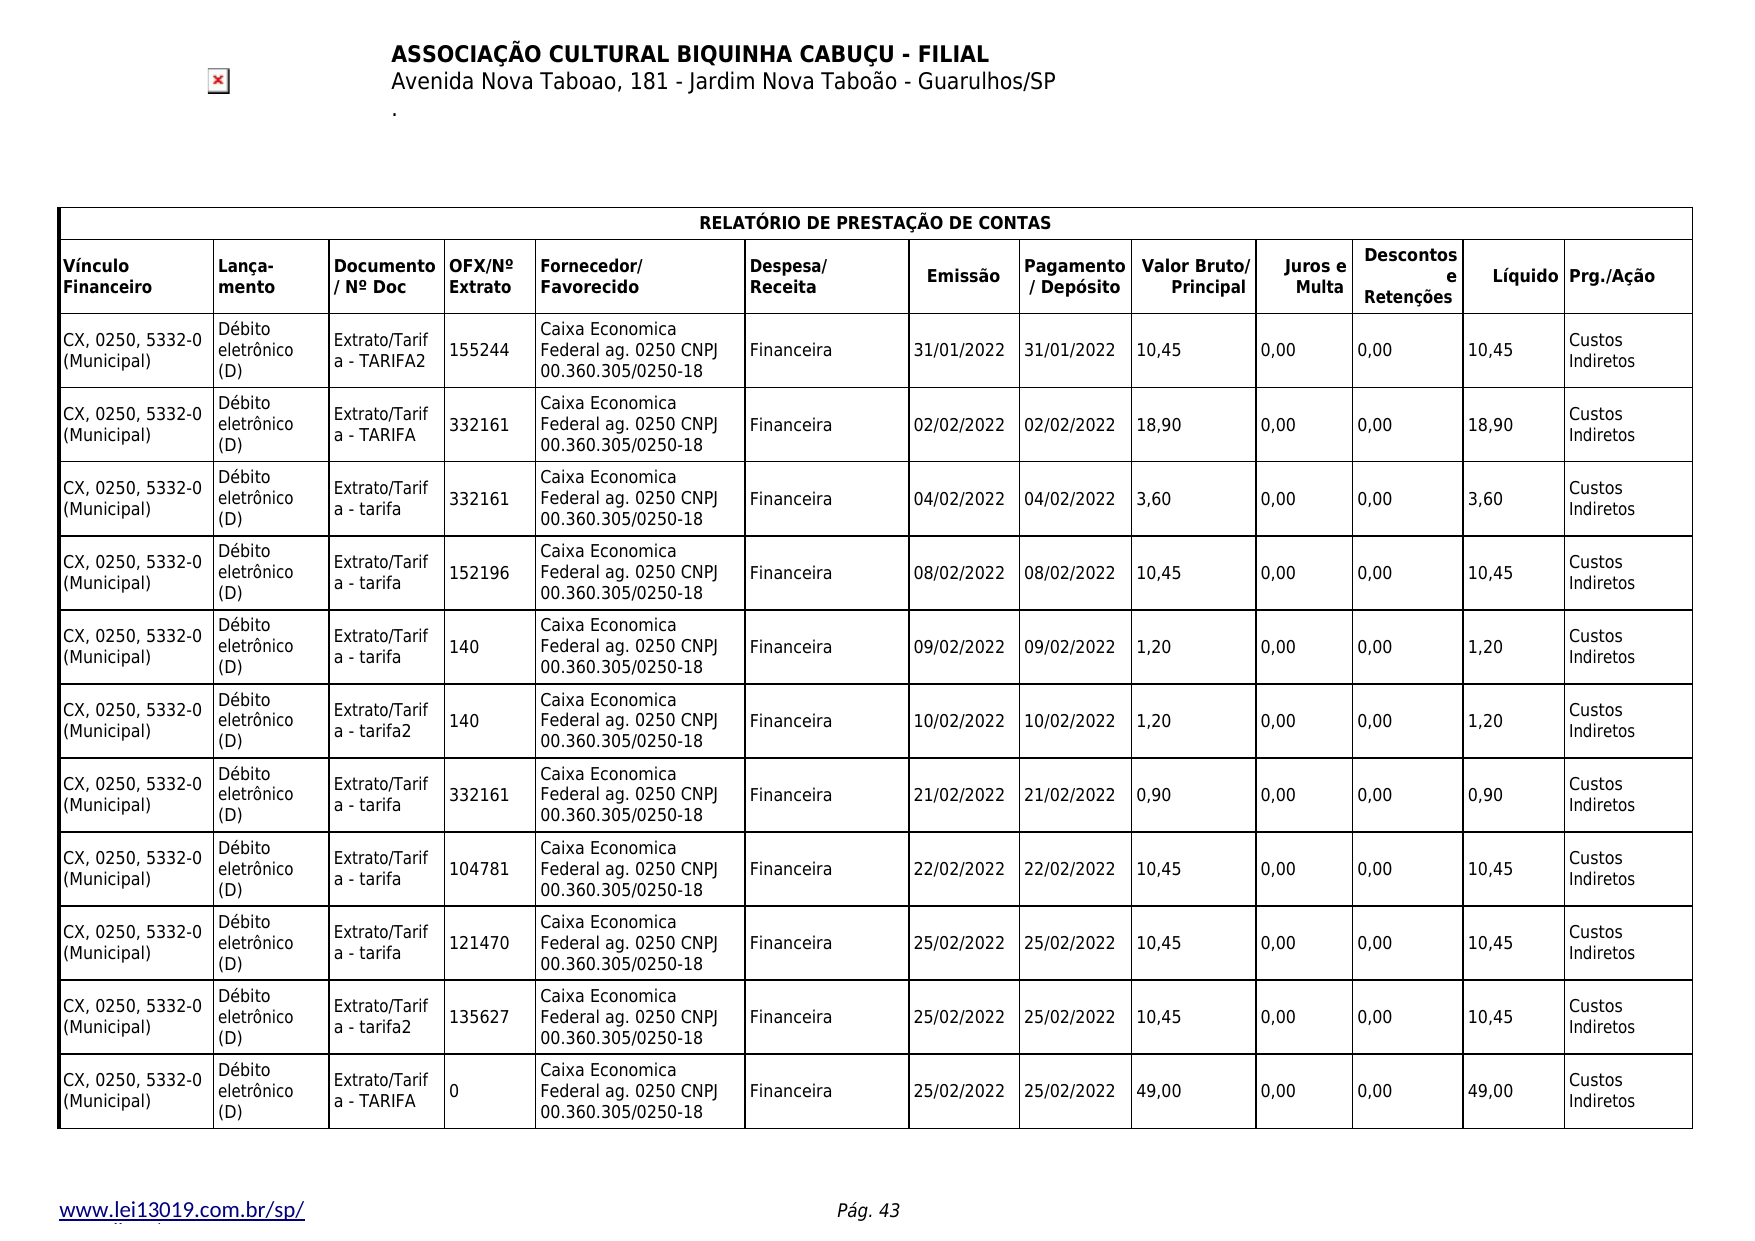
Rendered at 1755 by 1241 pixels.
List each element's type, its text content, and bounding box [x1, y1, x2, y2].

table_cell Caixa Economica Federal ag. 0250 CNPJ 00.360.305/0250-18 [536, 462, 744, 535]
table_cell Extrato/Tarif a - tarifa [330, 833, 444, 905]
table_cell 0,00 [1257, 833, 1352, 905]
table_cell 21/02/2022 [1020, 759, 1131, 831]
table_cell 10,45 [1132, 833, 1255, 905]
table_cell 332161 [445, 462, 535, 535]
table_cell Descontos e Retenções [1353, 240, 1462, 313]
table_cell CX, 0250, 5332-0 (Municipal) [61, 611, 213, 683]
table_cell Extrato/Tarif a - tarifa [330, 759, 444, 831]
table_cell Valor Bruto/ Principal [1132, 240, 1255, 313]
table_cell Caixa Economica Federal ag. 0250 CNPJ 00.360.305/0250-18 [536, 907, 744, 979]
table_cell CX, 0250, 5332-0 (Municipal) [61, 981, 213, 1053]
table_cell Financeira [746, 833, 908, 905]
table_cell 25/02/2022 [910, 1055, 1019, 1127]
table_cell Custos Indiretos [1565, 388, 1692, 461]
table_cell 1,20 [1132, 685, 1255, 757]
table_cell Caixa Economica Federal ag. 0250 CNPJ 00.360.305/0250-18 [536, 685, 744, 757]
table_cell 25/02/2022 [1020, 981, 1131, 1053]
table_cell Extrato/Tarif a - TARIFA [330, 388, 444, 461]
table_cell 10,45 [1132, 537, 1255, 609]
table_cell Custos Indiretos [1565, 611, 1692, 683]
table_cell 155244 [445, 314, 535, 387]
table_cell CX, 0250, 5332-0 (Municipal) [61, 907, 213, 979]
table_cell Financeira [746, 537, 908, 609]
table_cell Custos Indiretos [1565, 314, 1692, 387]
table_cell 0,00 [1353, 759, 1462, 831]
table_cell 49,00 [1132, 1055, 1255, 1127]
table_cell 10/02/2022 [1020, 685, 1131, 757]
table_cell Custos Indiretos [1565, 1055, 1692, 1127]
table_cell 1,20 [1464, 685, 1564, 757]
table_cell Caixa Economica Federal ag. 0250 CNPJ 00.360.305/0250-18 [536, 981, 744, 1053]
table_cell Débito eletrônico (D) [214, 314, 328, 387]
table_cell Débito eletrônico (D) [214, 1055, 328, 1127]
table_cell Extrato/Tarif a - tarifa [330, 537, 444, 609]
table_cell 0,00 [1257, 388, 1352, 461]
table_cell 02/02/2022 [1020, 388, 1131, 461]
table_cell 0,00 [1353, 462, 1462, 535]
table_cell Débito eletrônico (D) [214, 537, 328, 609]
table_cell Emissão [910, 240, 1019, 313]
table_cell Fornecedor/ Favorecido [536, 240, 744, 313]
table_cell CX, 0250, 5332-0 (Municipal) [61, 537, 213, 609]
table_cell 10,45 [1464, 314, 1564, 387]
table_cell Caixa Economica Federal ag. 0250 CNPJ 00.360.305/0250-18 [536, 388, 744, 461]
table_cell 0,00 [1353, 685, 1462, 757]
table_cell 0,00 [1353, 833, 1462, 905]
table_cell 0,00 [1257, 981, 1352, 1053]
table_cell 0,00 [1257, 685, 1352, 757]
table_cell 49,00 [1464, 1055, 1564, 1127]
table_cell Custos Indiretos [1565, 759, 1692, 831]
table_cell 10,45 [1464, 537, 1564, 609]
table_cell 09/02/2022 [1020, 611, 1131, 683]
table_cell 31/01/2022 [1020, 314, 1131, 387]
table_cell 1,20 [1132, 611, 1255, 683]
table_cell Caixa Economica Federal ag. 0250 CNPJ 00.360.305/0250-18 [536, 611, 744, 683]
table_cell Financeira [746, 1055, 908, 1127]
table_cell 0,00 [1257, 462, 1352, 535]
table_cell Pagamento / Depósito [1020, 240, 1131, 313]
table_cell Débito eletrônico (D) [214, 833, 328, 905]
table_cell Débito eletrônico (D) [214, 981, 328, 1053]
table_cell 25/02/2022 [910, 907, 1019, 979]
table_cell CX, 0250, 5332-0 (Municipal) [61, 759, 213, 831]
table_cell Custos Indiretos [1565, 462, 1692, 535]
table_cell Custos Indiretos [1565, 907, 1692, 979]
table_cell 0,00 [1353, 537, 1462, 609]
table_cell Débito eletrônico (D) [214, 611, 328, 683]
table_cell 135627 [445, 981, 535, 1053]
table_cell Juros e Multa [1257, 240, 1352, 313]
table_cell 10,45 [1464, 907, 1564, 979]
table_cell 0,00 [1353, 981, 1462, 1053]
table_cell Líquido [1464, 240, 1564, 313]
table_cell CX, 0250, 5332-0 (Municipal) [61, 833, 213, 905]
table_cell 25/02/2022 [1020, 907, 1131, 979]
table_cell Caixa Economica Federal ag. 0250 CNPJ 00.360.305/0250-18 [536, 1055, 744, 1127]
table_cell Caixa Economica Federal ag. 0250 CNPJ 00.360.305/0250-18 [536, 314, 744, 387]
table_cell 04/02/2022 [910, 462, 1019, 535]
table_cell 31/01/2022 [910, 314, 1019, 387]
table_cell 25/02/2022 [1020, 1055, 1131, 1127]
table_cell CX, 0250, 5332-0 (Municipal) [61, 314, 213, 387]
table_cell Despesa/ Receita [746, 240, 908, 313]
table_cell 18,90 [1464, 388, 1564, 461]
table_cell 10,45 [1132, 981, 1255, 1053]
table_cell Financeira [746, 759, 908, 831]
table_cell Financeira [746, 907, 908, 979]
table_cell Débito eletrônico (D) [214, 388, 328, 461]
table_cell CX, 0250, 5332-0 (Municipal) [61, 388, 213, 461]
table_cell Débito eletrônico (D) [214, 907, 328, 979]
table_cell 0,00 [1257, 537, 1352, 609]
table_cell Lança- mento [214, 240, 328, 313]
table_cell Débito eletrônico (D) [214, 759, 328, 831]
table_cell OFX/Nº Extrato [445, 240, 535, 313]
table_cell Financeira [746, 462, 908, 535]
table_cell Caixa Economica Federal ag. 0250 CNPJ 00.360.305/0250-18 [536, 833, 744, 905]
table_cell 0,00 [1257, 314, 1352, 387]
table_cell 10,45 [1464, 833, 1564, 905]
table_cell 0,00 [1353, 314, 1462, 387]
table_cell 0,00 [1257, 759, 1352, 831]
table_cell Caixa Economica Federal ag. 0250 CNPJ 00.360.305/0250-18 [536, 759, 744, 831]
table_cell Extrato/Tarif a - tarifa [330, 611, 444, 683]
table_cell Extrato/Tarif a - tarifa [330, 907, 444, 979]
table_cell 0,00 [1353, 611, 1462, 683]
table_cell Financeira [746, 611, 908, 683]
table_cell 10,45 [1132, 314, 1255, 387]
table_cell Custos Indiretos [1565, 537, 1692, 609]
table_cell Extrato/Tarif a - TARIFA [330, 1055, 444, 1127]
table_cell Custos Indiretos [1565, 981, 1692, 1053]
table_cell CX, 0250, 5332-0 (Municipal) [61, 685, 213, 757]
table_cell 332161 [445, 388, 535, 461]
table_cell Extrato/Tarif a - tarifa [330, 462, 444, 535]
table_cell 0,90 [1464, 759, 1564, 831]
table_cell Extrato/Tarif a - tarifa2 [330, 981, 444, 1053]
table_cell 08/02/2022 [1020, 537, 1131, 609]
table_cell 152196 [445, 537, 535, 609]
table_cell 0,00 [1353, 907, 1462, 979]
table_cell 3,60 [1132, 462, 1255, 535]
table_cell Financeira [746, 388, 908, 461]
table_cell 0,00 [1353, 388, 1462, 461]
table_cell 09/02/2022 [910, 611, 1019, 683]
table_cell 02/02/2022 [910, 388, 1019, 461]
table_cell Caixa Economica Federal ag. 0250 CNPJ 00.360.305/0250-18 [536, 537, 744, 609]
table_cell 1,20 [1464, 611, 1564, 683]
table_cell 0 [445, 1055, 535, 1127]
table_cell Financeira [746, 685, 908, 757]
table_cell 22/02/2022 [1020, 833, 1131, 905]
table_cell 104781 [445, 833, 535, 905]
table_cell 04/02/2022 [1020, 462, 1131, 535]
table_cell 10,45 [1464, 981, 1564, 1053]
table_cell Extrato/Tarif a - tarifa2 [330, 685, 444, 757]
table_cell 140 [445, 611, 535, 683]
table_cell 25/02/2022 [910, 981, 1019, 1053]
table_cell 3,60 [1464, 462, 1564, 535]
table_cell CX, 0250, 5332-0 (Municipal) [61, 462, 213, 535]
table_cell Extrato/Tarif a - TARIFA2 [330, 314, 444, 387]
table_cell 0,00 [1257, 1055, 1352, 1127]
table_cell 10/02/2022 [910, 685, 1019, 757]
table_cell 121470 [445, 907, 535, 979]
table_cell 0,00 [1257, 611, 1352, 683]
table_cell Documento / Nº Doc [330, 240, 444, 313]
table_cell Débito eletrônico (D) [214, 462, 328, 535]
table_cell 332161 [445, 759, 535, 831]
table_cell Custos Indiretos [1565, 833, 1692, 905]
table_cell CX, 0250, 5332-0 (Municipal) [61, 1055, 213, 1127]
table_cell 140 [445, 685, 535, 757]
table_cell 10,45 [1132, 907, 1255, 979]
table_cell 0,00 [1353, 1055, 1462, 1127]
table_cell Financeira [746, 314, 908, 387]
table_cell Prg./Ação [1565, 240, 1692, 313]
table_cell 18,90 [1132, 388, 1255, 461]
table_cell Financeira [746, 981, 908, 1053]
table_header RELATÓRIO DE PRESTAÇÃO DE CONTAS [61, 208, 1692, 239]
table_cell Vínculo Financeiro [61, 240, 213, 313]
table_cell 0,00 [1257, 907, 1352, 979]
table_cell 22/02/2022 [910, 833, 1019, 905]
table_cell 08/02/2022 [910, 537, 1019, 609]
table_cell Custos Indiretos [1565, 685, 1692, 757]
table_cell 0,90 [1132, 759, 1255, 831]
table_cell Débito eletrônico (D) [214, 685, 328, 757]
table_cell 21/02/2022 [910, 759, 1019, 831]
